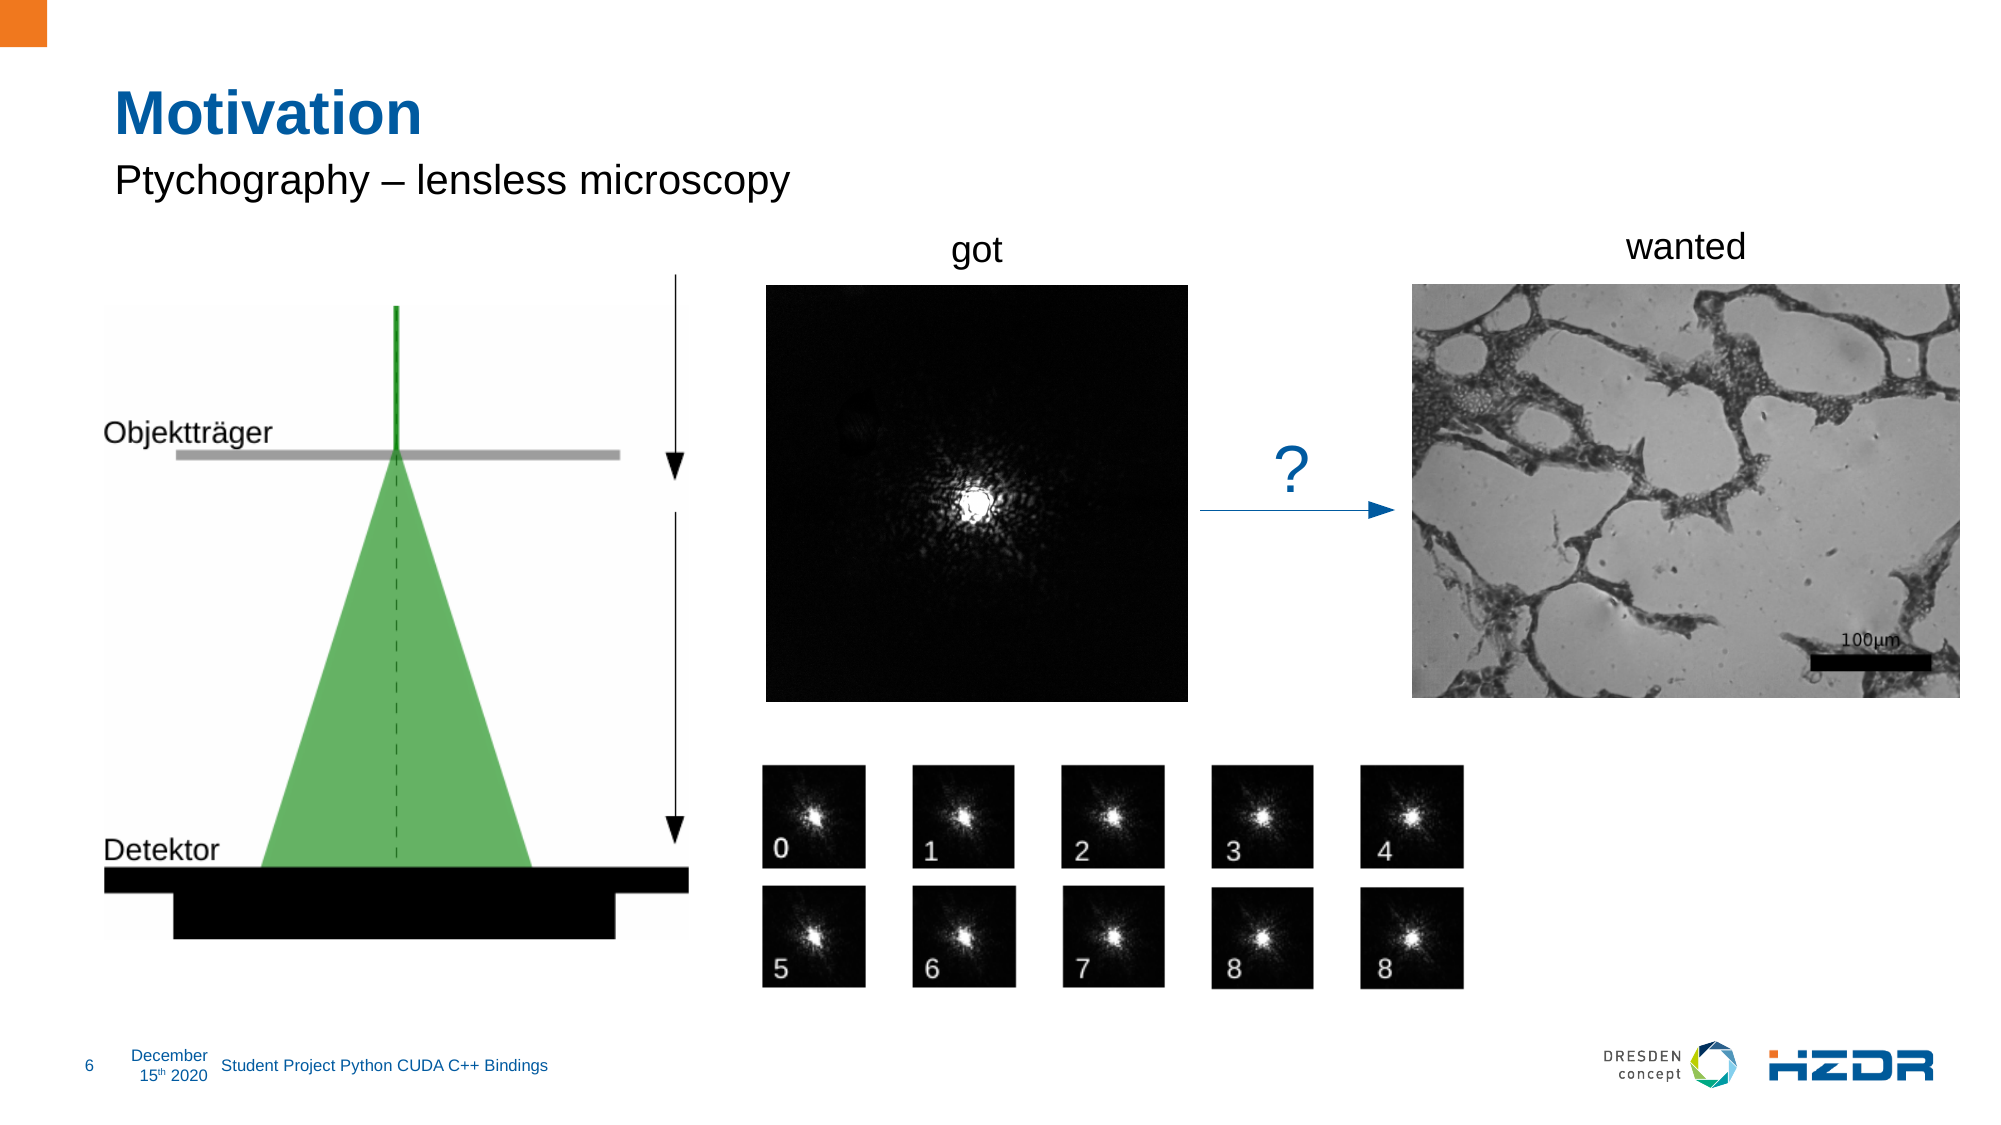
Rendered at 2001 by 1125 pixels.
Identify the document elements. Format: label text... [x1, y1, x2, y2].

footer Student Project Python CUDA C++ Bindings [221, 1034, 965, 1095]
picture [1412, 284, 1960, 698]
slide_number December 15th 2020 [107, 1034, 208, 1095]
list wanted [1618, 221, 1754, 286]
picture [1768, 1049, 1934, 1081]
text_box ? [1260, 425, 1324, 480]
picture [747, 756, 1486, 1006]
title Motivation [114, 80, 1934, 148]
list got [921, 224, 1033, 289]
slide_number [6, 1034, 95, 1095]
picture [78, 208, 709, 967]
picture [1603, 1040, 1738, 1089]
subtitle Ptychography – lensless microscopy [114, 152, 1934, 208]
picture [764, 284, 1190, 702]
